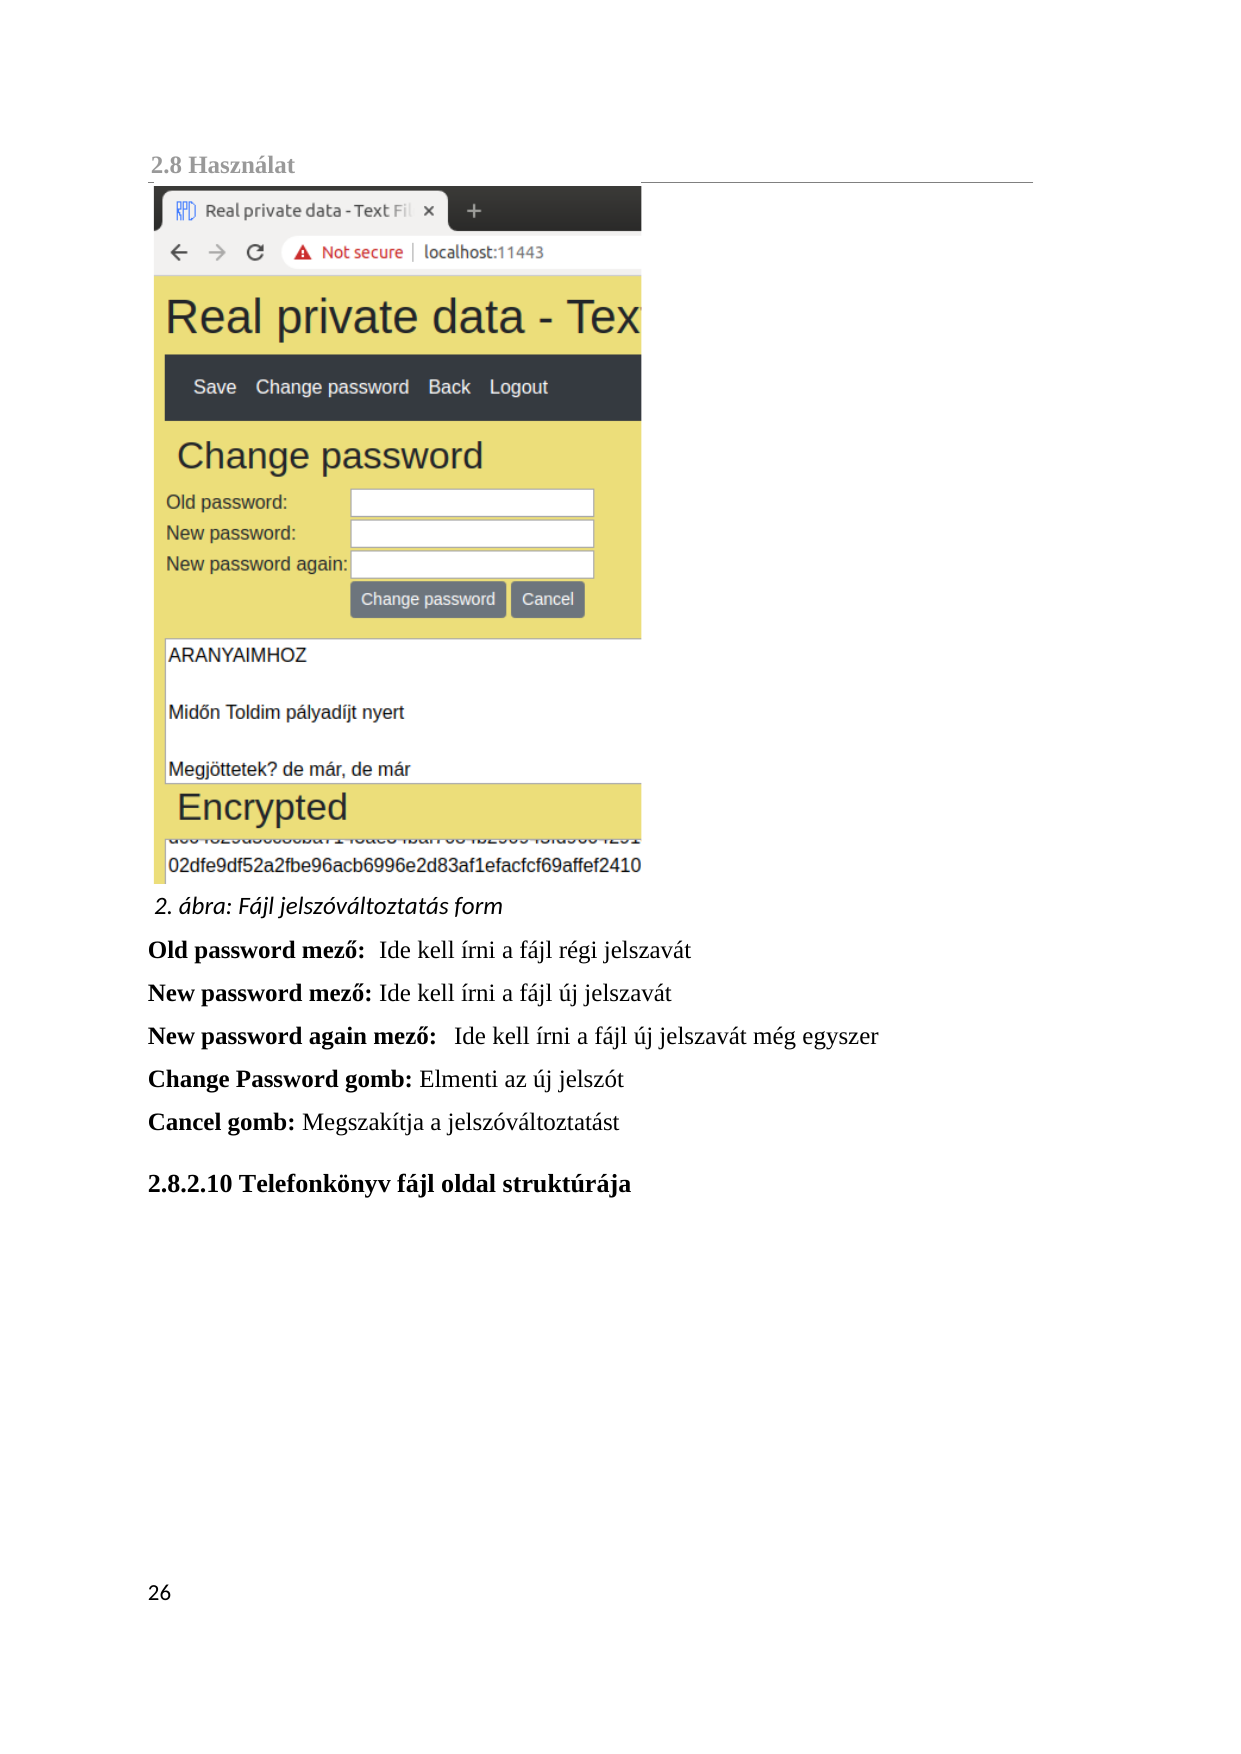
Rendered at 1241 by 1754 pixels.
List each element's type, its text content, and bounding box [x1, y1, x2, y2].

picture [153, 186, 642, 884]
text Old password mező: Ide kell írni a fájl régi jelszavát New password mező: Ide kell írni a fájl új jelszavát New password again mező: Ide kell írni a fájl új jelszavát még egyszer Change Password gomb: Elmenti az új jelszót Cancel gomb: Megszakítja a jelszóváltoztatást [148, 174, 1033, 1136]
text 2. ábra: Fájl jelszóváltoztatás form [154, 884, 641, 921]
subtitle Telefonkönyv fájl oldal struktúrája [148, 1168, 1033, 1198]
